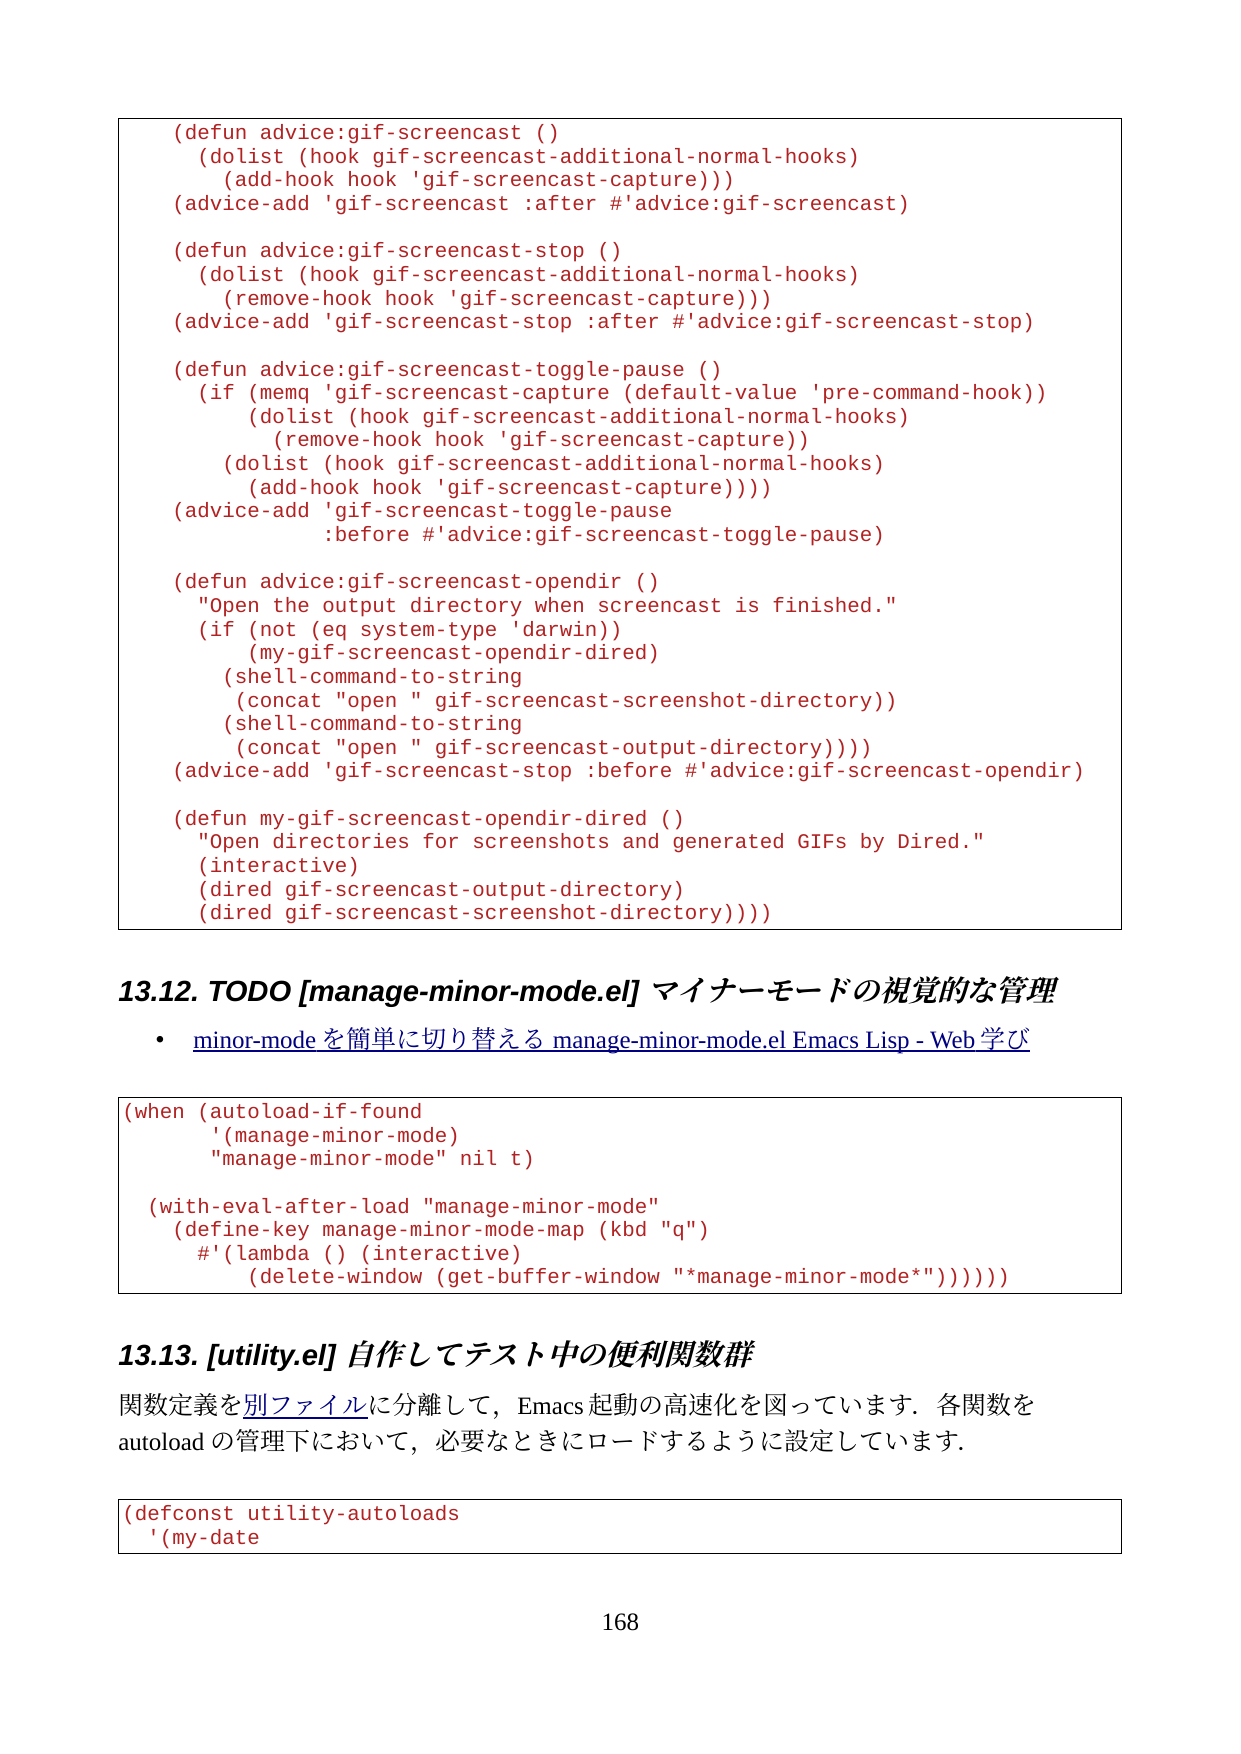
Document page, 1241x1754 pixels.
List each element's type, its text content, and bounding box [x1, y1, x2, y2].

text (add-hook hook 'gif-screencast-capture)))) [119, 473, 1121, 496]
text (my-gif-screencast-opendir-dired) [119, 638, 1121, 662]
text (delete-window (get-buffer-window "*manage-minor-mode*")))))) [119, 1263, 1121, 1293]
subtitle [utility.el] 自作してテスト中の便利関数群 [118, 1332, 1122, 1373]
text (shell-command-to-string [119, 709, 1121, 733]
text '(manage-minor-mode) [119, 1121, 1121, 1144]
text (defun advice:gif-screencast-opendir () [119, 567, 1121, 591]
text (advice-add 'gif-screencast :after #'advice:gif-screencast) [119, 189, 1121, 213]
text (dired gif-screencast-screenshot-directory)))) [119, 898, 1121, 929]
text (concat "open " gif-screencast-screenshot-directory)) [119, 686, 1121, 709]
text (concat "open " gif-screencast-output-directory)))) [119, 733, 1121, 757]
text (when (autoload-if-found [119, 1098, 1121, 1121]
text "Open the output directory when screencast is finished." [119, 591, 1121, 615]
text '(my-date [119, 1523, 1121, 1553]
text :before #'advice:gif-screencast-toggle-pause) [119, 520, 1121, 544]
text (defun my-gif-screencast-opendir-dired () [119, 804, 1121, 827]
text (advice-add 'gif-screencast-stop :after #'advice:gif-screencast-stop) [119, 307, 1121, 331]
text (if (memq 'gif-screencast-capture (default-value 'pre-command-hook)) [119, 378, 1121, 402]
text 関数定義を別ファイルに分離して，Emacs起動の高速化を図っています．各関数を autoload の管理下において，必要なときにロードするように設定しています． [118, 1386, 1122, 1487]
text "manage-minor-mode" nil t) [119, 1144, 1121, 1168]
text (advice-add 'gif-screencast-toggle-pause [119, 496, 1121, 520]
text (if (not (eq system-type 'darwin)) [119, 615, 1121, 638]
text (dolist (hook gif-screencast-additional-normal-hooks) [119, 260, 1121, 284]
text (shell-command-to-string [119, 662, 1121, 686]
text (defconst utility-autoloads [119, 1500, 1121, 1523]
text (dolist (hook gif-screencast-additional-normal-hooks) [119, 142, 1121, 165]
text (defun advice:gif-screencast () [119, 119, 1121, 142]
text (dolist (hook gif-screencast-additional-normal-hooks) [119, 449, 1121, 473]
list minor-modeを簡単に切り替える manage-minor-mode.el Emacs Lisp - Web学び [156, 1022, 1122, 1084]
text (advice-add 'gif-screencast-stop :before #'advice:gif-screencast-opendir) [119, 757, 1121, 780]
text (with-eval-after-load "manage-minor-mode" [119, 1192, 1121, 1215]
text (defun advice:gif-screencast-stop () [119, 236, 1121, 260]
text (interactive) [119, 851, 1121, 875]
text "Open directories for screenshots and generated GIFs by Dired." [119, 827, 1121, 851]
text (add-hook hook 'gif-screencast-capture))) [119, 165, 1121, 189]
subtitle TODO [manage-minor-mode.el] マイナーモードの視覚的な管理 [118, 967, 1122, 1009]
text (defun advice:gif-screencast-toggle-pause () [119, 354, 1121, 378]
text (remove-hook hook 'gif-screencast-capture))) [119, 284, 1121, 307]
text (dolist (hook gif-screencast-additional-normal-hooks) [119, 402, 1121, 426]
text (dired gif-screencast-output-directory) [119, 875, 1121, 898]
text #'(lambda () (interactive) [119, 1239, 1121, 1263]
text (remove-hook hook 'gif-screencast-capture)) [119, 426, 1121, 449]
text (define-key manage-minor-mode-map (kbd "q") [119, 1215, 1121, 1239]
